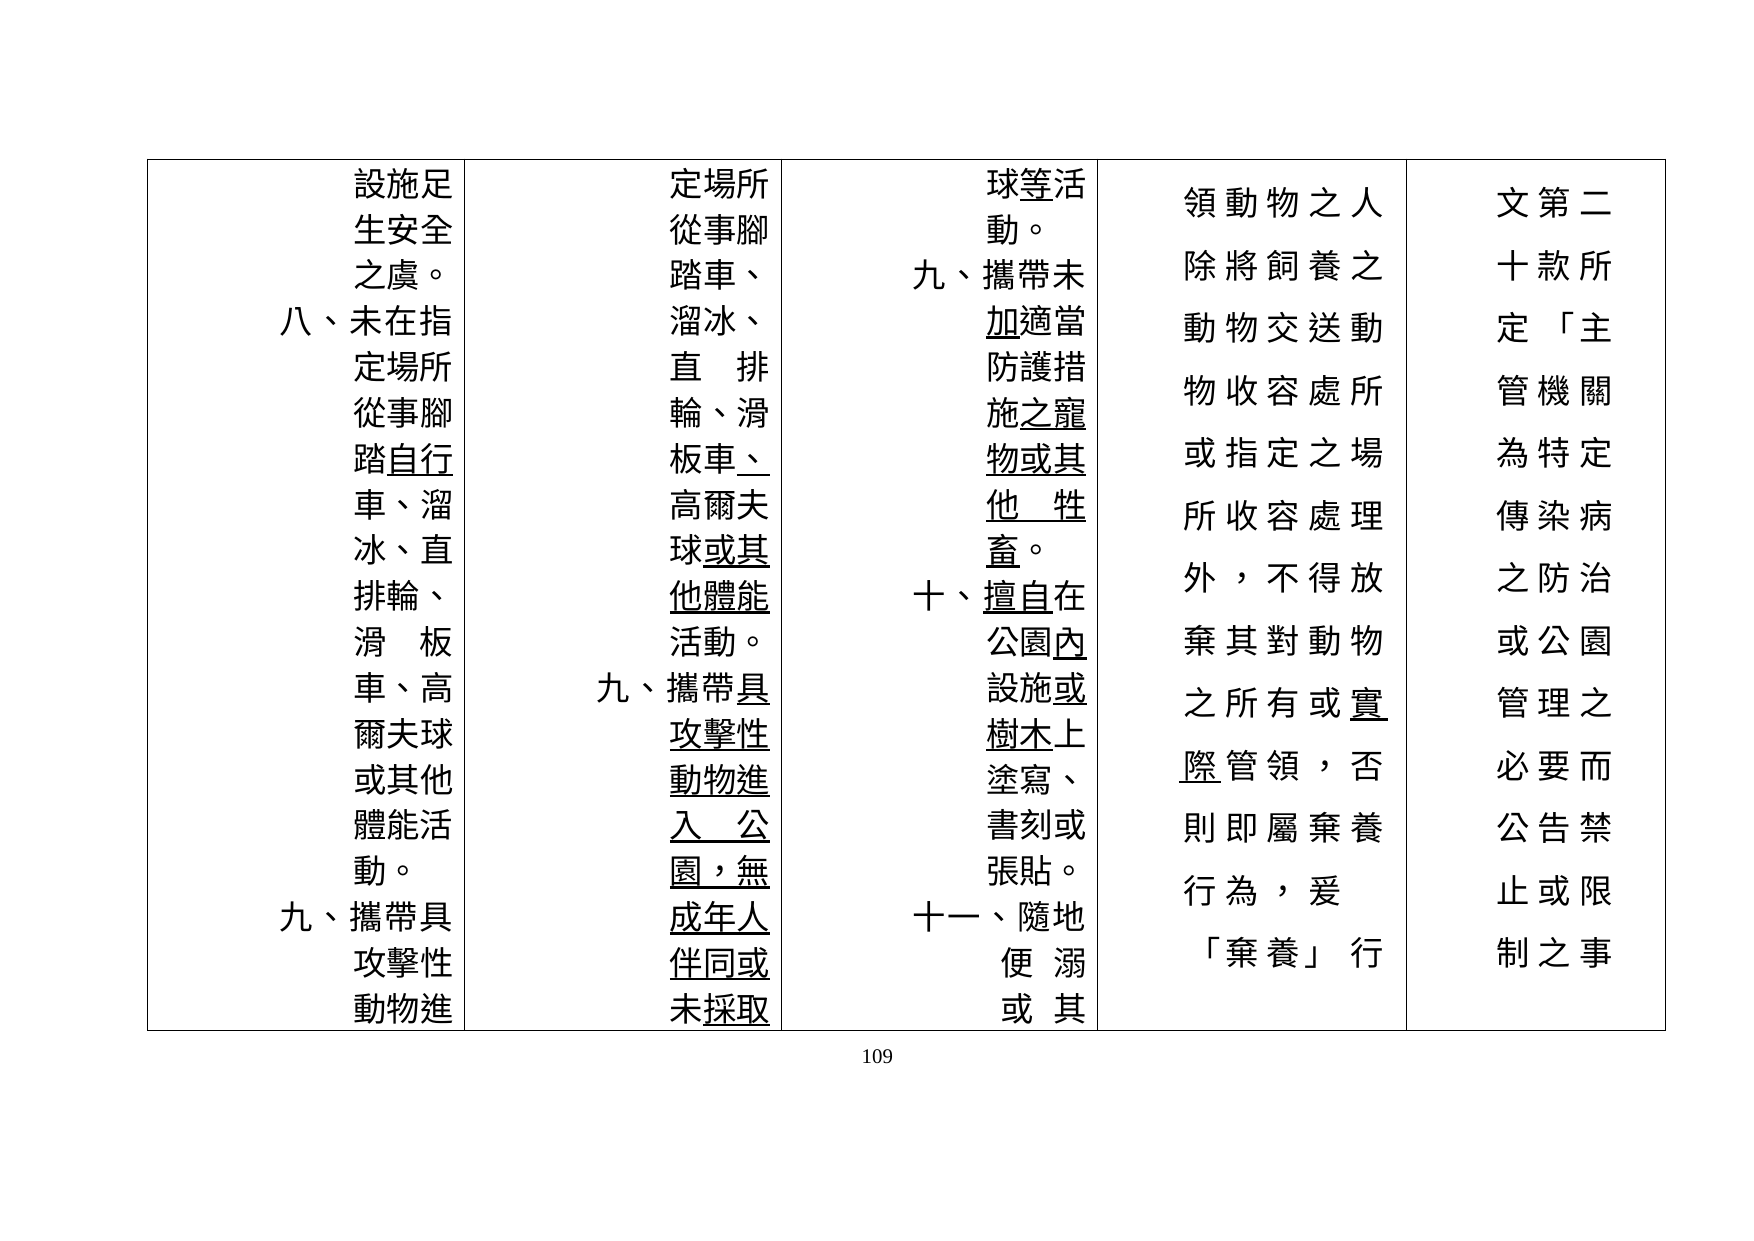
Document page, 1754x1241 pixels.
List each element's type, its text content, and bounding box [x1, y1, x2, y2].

table_cell 設施足生安全之虞。 八、未在指定場所從事腳踏自行車、溜冰、直排輪、滑板車、高爾夫球或其他體能活動。 九、攜帶具攻擊性動物進 [148, 160, 464, 1030]
table_cell 定場所從事腳踏車、溜冰、直排輪、滑板車、高爾夫球或其他體能活動。 九、攜帶具攻擊性動物進入公園，無成年人伴同或未採取 [465, 160, 781, 1030]
table_cell 領動物之人除將飼養之動物交送動物收容處所或指定之場所收容處理外，不得放棄其對動物之所有或實際管領，否則即屬棄養行為，爰「棄養」行 [1098, 160, 1406, 1030]
table_cell 球等活動。 九、攜帶未加適當防護措施之寵物或其他牲畜。 十、擅自在公園內設施或樹木上塗寫、書刻或張貼。 十一、隨地便溺或其 [782, 160, 1097, 1030]
table_cell 文第二十款所定「主管機關為特定傳染病之防治或公園管理之必要而公告禁止或限制之事 [1407, 160, 1665, 1030]
